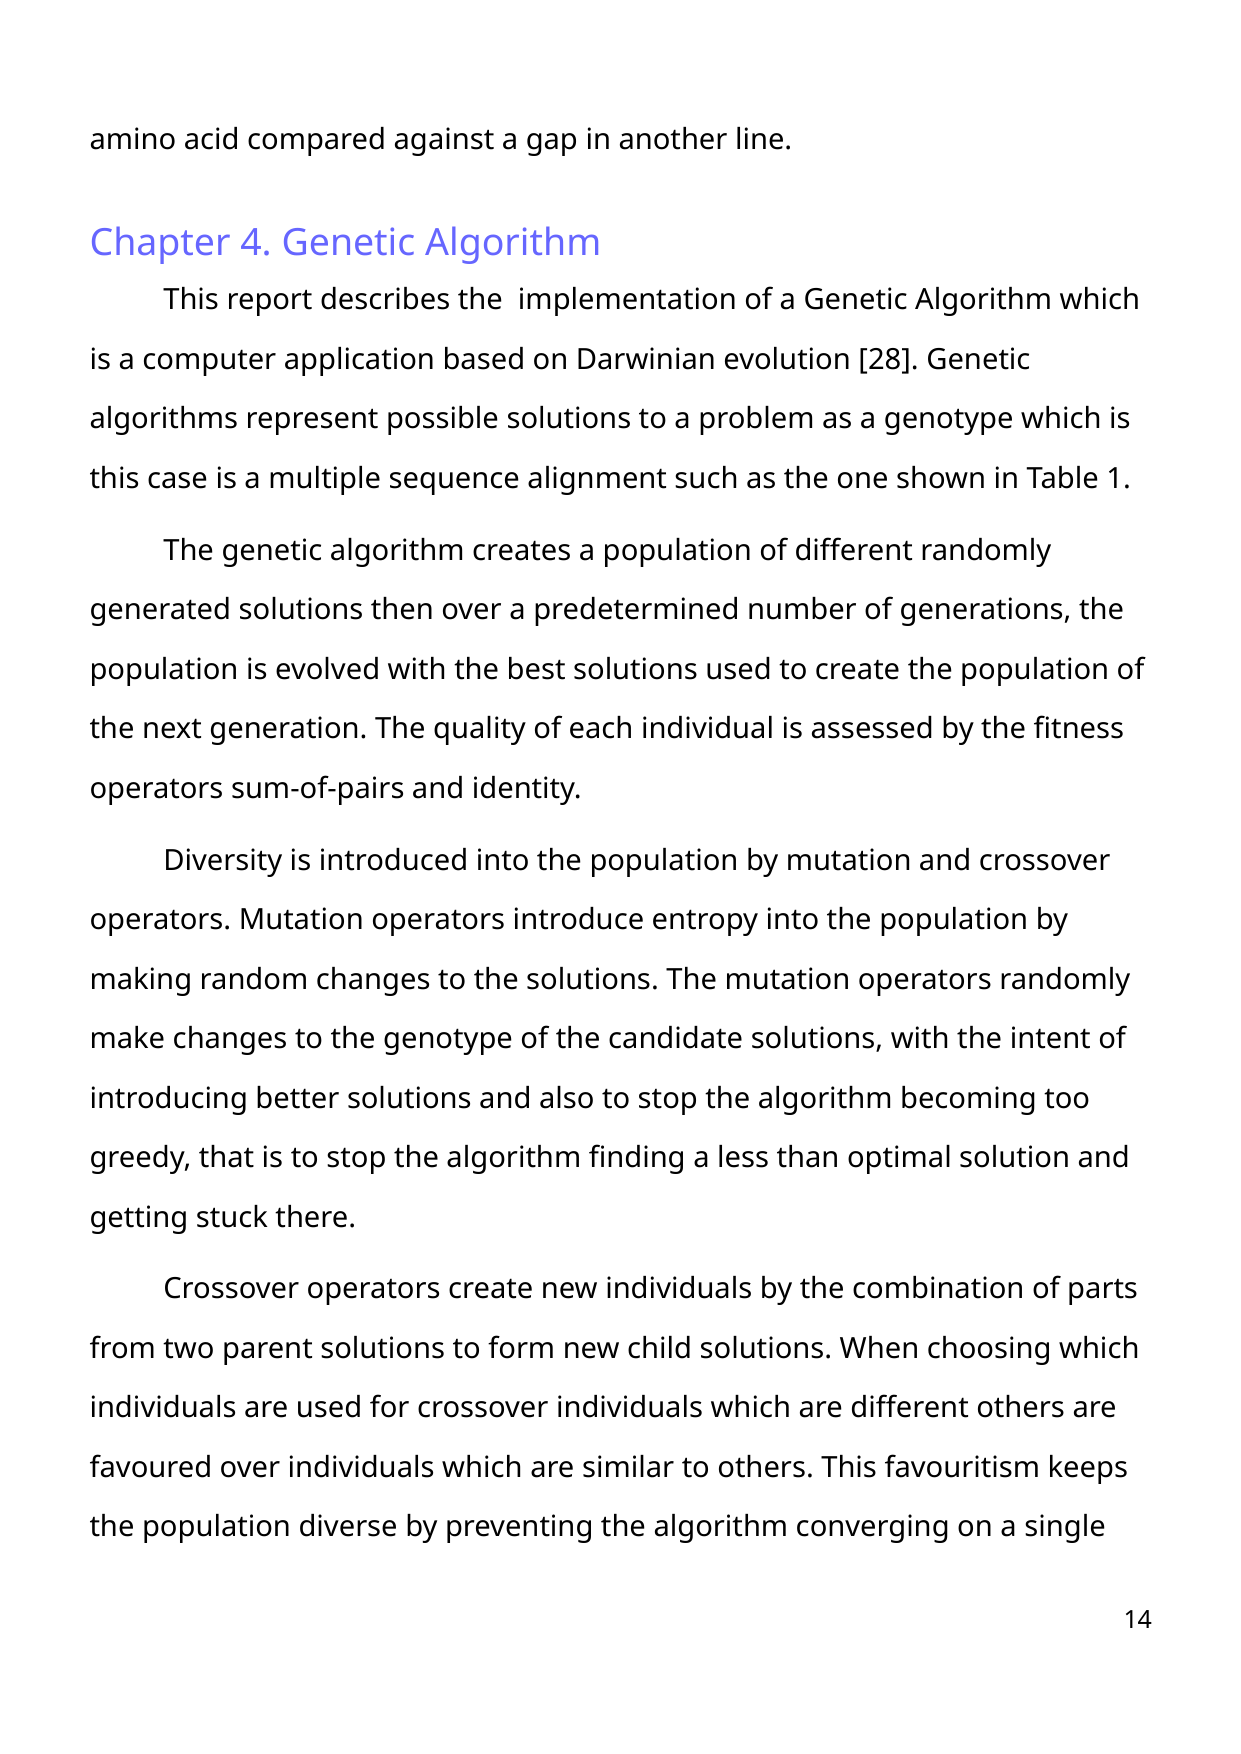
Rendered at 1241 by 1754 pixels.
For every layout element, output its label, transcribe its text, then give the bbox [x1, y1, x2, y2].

text This report describes the implementation of a Genetic Algorithm which is a computer application based on Darwinian evolution [28]. Genetic algorithms represent possible solutions to a problem as a genotype which is this case is a multiple sequence alignment such as the one shown in Table 1. [89, 279, 1152, 497]
text The genetic algorithm creates a population of different randomly generated solutions then over a predetermined number of generations, the population is evolved with the best solutions used to create the population of the next generation. The quality of each individual is assessed by the fitness operators sum-of-pairs and identity. [89, 529, 1152, 807]
text Crossover operators create new individuals by the combination of parts from two parent solutions to form new child solutions. When choosing which individuals are used for crossover individuals which are different others are favoured over individuals which are similar to others. This favouritism keeps the population diverse by preventing the algorithm converging on a single [89, 1268, 1152, 1545]
subtitle Chapter 4. Genetic Algorithm [89, 215, 1152, 266]
text amino acid compared against a gap in another line. [89, 118, 1152, 158]
text Diversity is introduced into the population by mutation and crossover operators. Mutation operators introduce entropy into the population by making random changes to the solutions. The mutation operators randomly make changes to the genotype of the candidate solutions, with the intent of introducing better solutions and also to stop the algorithm becoming too greedy, that is to stop the algorithm finding a less than optimal solution and getting stuck there. [89, 839, 1152, 1236]
